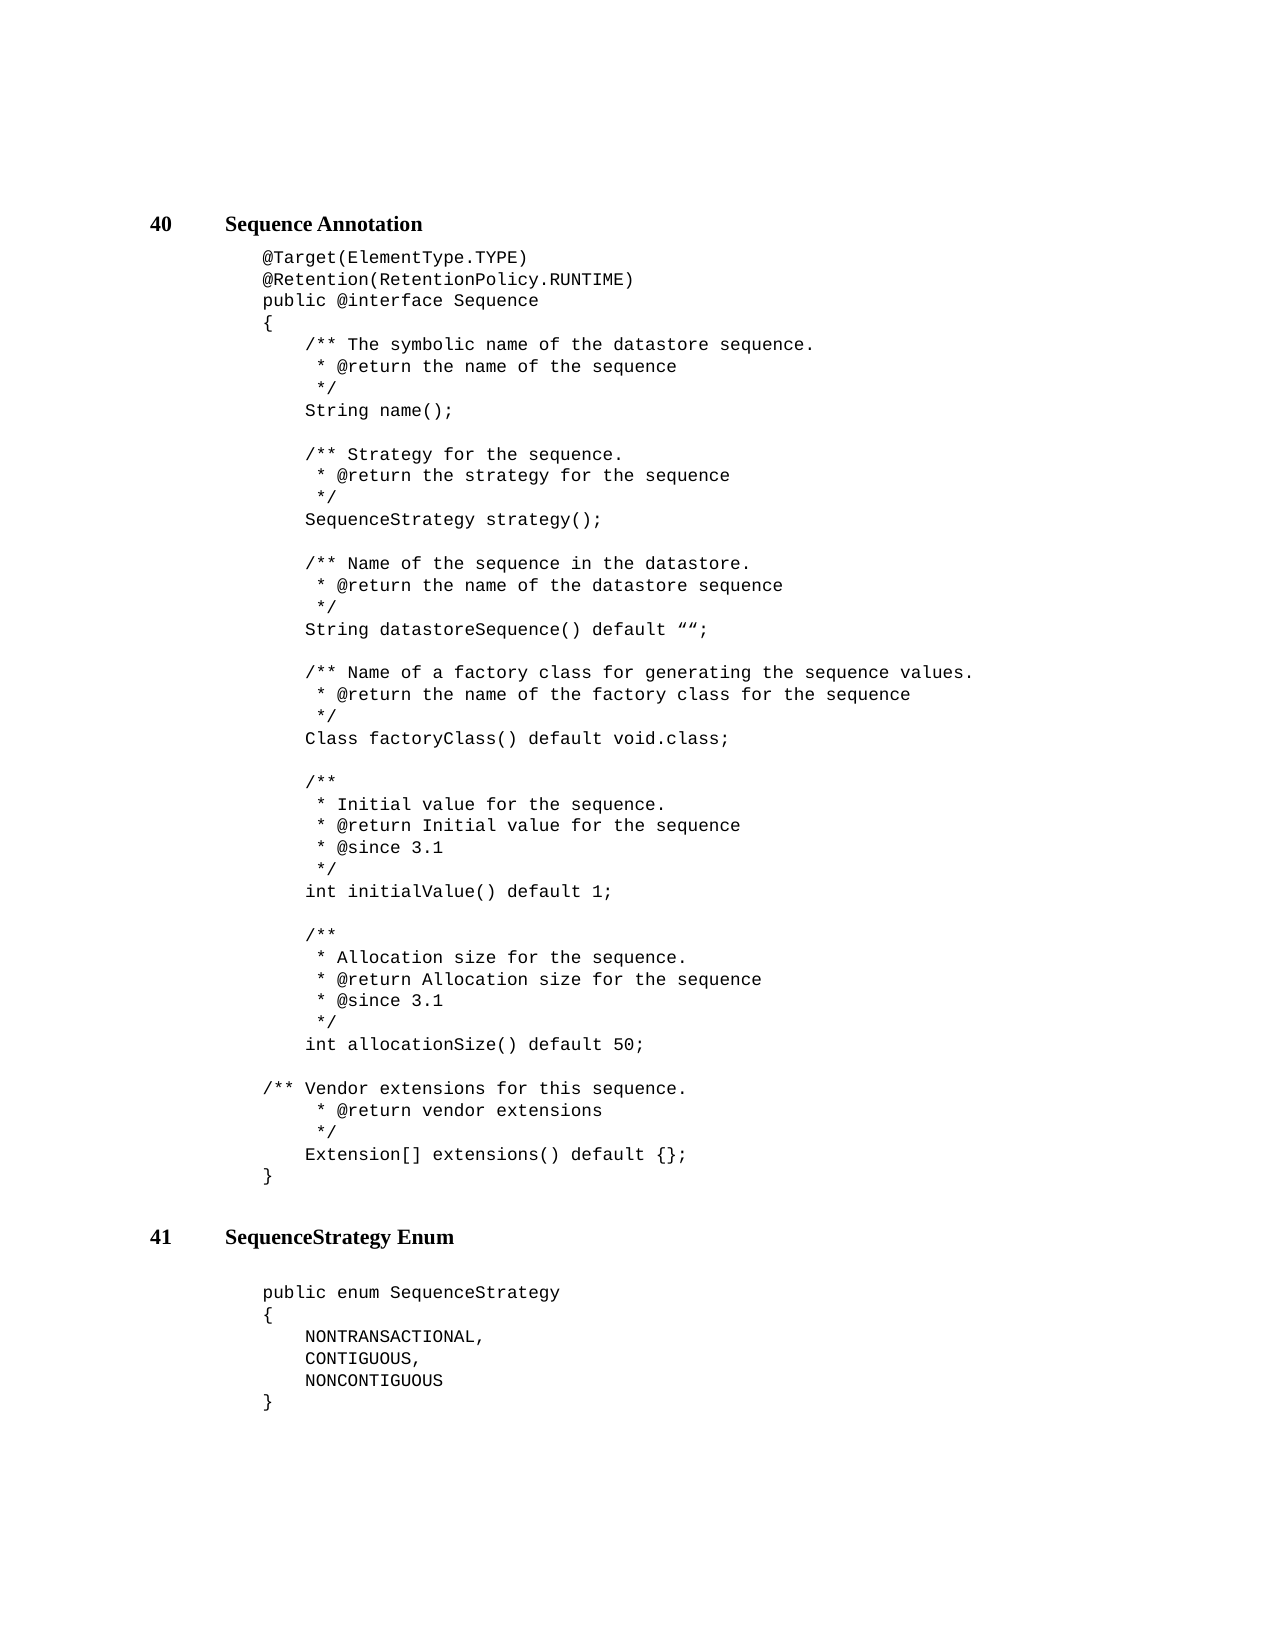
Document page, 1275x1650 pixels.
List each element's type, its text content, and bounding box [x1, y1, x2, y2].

text NONTRANSACTIONAL, [262, 1326, 1125, 1347]
text Extension[] extensions() default {}; [262, 1143, 1125, 1165]
text String name(); [262, 399, 1125, 421]
text * @return vendor extensions [262, 1099, 1125, 1121]
text * @return Initial value for the sequence [262, 815, 1125, 837]
text * Initial value for the sequence. [262, 793, 1125, 815]
text /** [262, 771, 1125, 793]
text Class factoryClass() default void.class; [262, 728, 1125, 749]
text */ [262, 1012, 1125, 1034]
text int allocationSize() default 50; [262, 1034, 1125, 1056]
text */ [262, 1121, 1125, 1143]
text * @return the name of the sequence [262, 356, 1125, 378]
text } [262, 1391, 1125, 1413]
text * @return the name of the datastore sequence [262, 574, 1125, 596]
text } [262, 1165, 1125, 1187]
text CONTIGUOUS, [262, 1347, 1125, 1369]
text { [262, 1304, 1125, 1326]
text */ [262, 859, 1125, 881]
text /** Vendor extensions for this sequence. [262, 1078, 1125, 1099]
text */ [262, 378, 1125, 399]
text public enum SequenceStrategy [262, 1282, 1125, 1304]
text * @since 3.1 [262, 990, 1125, 1012]
text { [262, 312, 1125, 334]
text public @interface Sequence [262, 290, 1125, 312]
text String datastoreSequence() default ““; [262, 618, 1125, 640]
subtitle SequenceStrategy Enum [150, 1223, 1125, 1249]
text @Target(ElementType.TYPE) [262, 246, 1125, 268]
text * @return the strategy for the sequence [262, 465, 1125, 487]
text /** Name of the sequence in the datastore. [262, 553, 1125, 574]
text */ [262, 487, 1125, 509]
subtitle Sequence Annotation [150, 210, 1125, 236]
text /** Name of a factory class for generating the sequence values. [262, 662, 1125, 684]
text int initialValue() default 1; [262, 881, 1125, 903]
text * @return Allocation size for the sequence [262, 968, 1125, 990]
text /** [262, 924, 1125, 946]
text SequenceStrategy strategy(); [262, 509, 1125, 531]
text /** The symbolic name of the datastore sequence. [262, 334, 1125, 356]
text /** Strategy for the sequence. [262, 443, 1125, 465]
text */ [262, 706, 1125, 728]
text */ [262, 596, 1125, 618]
text @Retention(RetentionPolicy.RUNTIME) [262, 268, 1125, 290]
text * @since 3.1 [262, 837, 1125, 859]
text NONCONTIGUOUS [262, 1369, 1125, 1391]
text * Allocation size for the sequence. [262, 946, 1125, 968]
text * @return the name of the factory class for the sequence [262, 684, 1125, 706]
